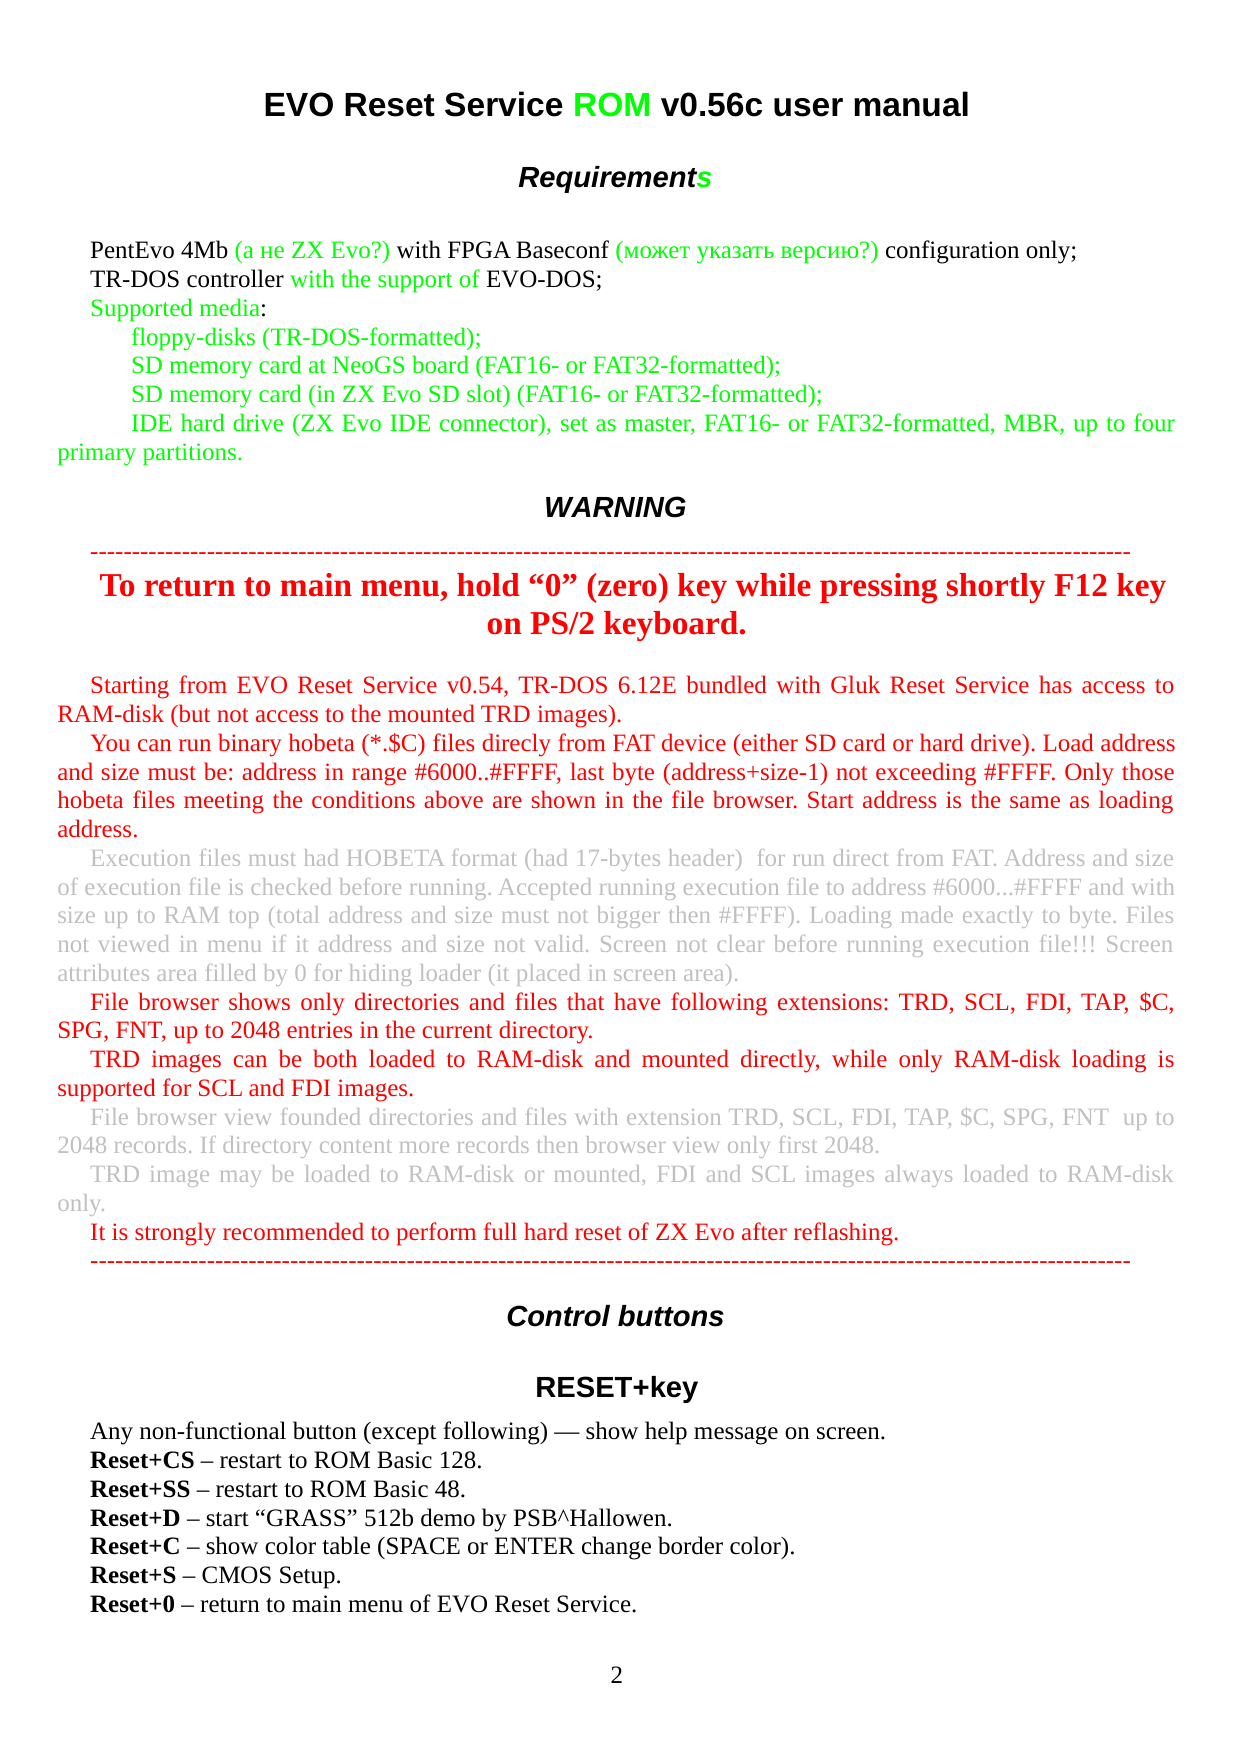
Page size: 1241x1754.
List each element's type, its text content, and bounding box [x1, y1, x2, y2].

text Reset+0 – return to main menu of EVO Reset Service. [57, 1589, 1176, 1618]
text Reset+C – show color table (SPACE or ENTER change border color). [57, 1531, 1176, 1560]
text Supported media: [57, 293, 1176, 322]
text ----------------------------------------------------------------------------------------------------------------------------- [57, 536, 1176, 565]
text PentEvo 4Mb (а не ZX Evo?) with FPGA Baseconf (может указать версию?) configuration only; [57, 235, 1176, 264]
text TR-DOS controller with the support of EVO-DOS; [57, 264, 1176, 293]
text Reset+SS – restart to ROM Basic 48. [57, 1474, 1176, 1503]
text File browser view founded directories and files with extension TRD, SCL, FDI, TAP, $C, SPG, FNT up to 2048 records. If directory content more records then browser view only first 2048. [57, 1102, 1176, 1159]
subtitle Control buttons [57, 1299, 1176, 1333]
text Execution files must had HOBETA format (had 17-bytes header) for run direct from FAT. Address and size of execution file is checked before running. Accepted running execution file to address #6000...#FFFF and with size up to RAM top (total address and size must not bigger then #FFFF). Loading made exactly to byte. Files not viewed in menu if it address and size not valid. Screen not clear before running execution file!!! Screen attributes area filled by 0 for hiding loader (it placed in screen area). [57, 843, 1176, 987]
subtitle Requirements [57, 161, 1176, 194]
text File browser shows only directories and files that have following extensions: TRD, SCL, FDI, TAP, $C, SPG, FNT, up to 2048 entries in the current directory. [57, 987, 1176, 1044]
text It is strongly recommended to perform full hard reset of ZX Evo after reflashing. [57, 1217, 1176, 1246]
text To return to main menu, hold “0” (zero) key while pressing shortly F12 key on PS/2 keyboard. [57, 565, 1176, 642]
text TRD image may be loaded to RAM-disk or mounted, FDI and SCL images always loaded to RAM-disk only. [57, 1159, 1176, 1217]
subtitle EVO Reset Service ROM v0.56c user manual [57, 84, 1176, 123]
text Reset+CS – restart to ROM Basic 128. [57, 1445, 1176, 1474]
text Reset+S – CMOS Setup. [57, 1560, 1176, 1589]
text Any non-functional button (except following) — show help message on screen. [57, 1416, 1176, 1445]
text IDE hard drive (ZX Evo IDE connector), set as master, FAT16- or FAT32-formatted, MBR, up to four primary partitions. [57, 408, 1176, 465]
text Starting from EVO Reset Service v0.54, TR-DOS 6.12E bundled with Gluk Reset Service has access to RAM-disk (but not access to the mounted TRD images). [57, 671, 1176, 728]
subtitle WARNING [57, 490, 1176, 524]
text TRD images can be both loaded to RAM-disk and mounted directly, while only RAM-disk loading is supported for SCL and FDI images. [57, 1044, 1176, 1102]
text floppy-disks (TR-DOS-formatted); [57, 322, 1176, 350]
text Reset+D – start “GRASS” 512b demo by PSB^Hallowen. [57, 1503, 1176, 1531]
text ----------------------------------------------------------------------------------------------------------------------------- [57, 1246, 1176, 1274]
text SD memory card (in ZX Evo SD slot) (FAT16- or FAT32-formatted); [57, 379, 1176, 408]
text SD memory card at NeoGS board (FAT16- or FAT32-formatted); [57, 350, 1176, 379]
subtitle RESET+key [57, 1370, 1176, 1404]
text You can run binary hobeta (*.$C) files direcly from FAT device (either SD card or hard drive). Load address and size must be: address in range #6000..#FFFF, last byte (address+size-1) not exceeding #FFFF. Only those hobeta files meeting the conditions above are shown in the file browser. Start address is the same as loading address. [57, 728, 1176, 843]
